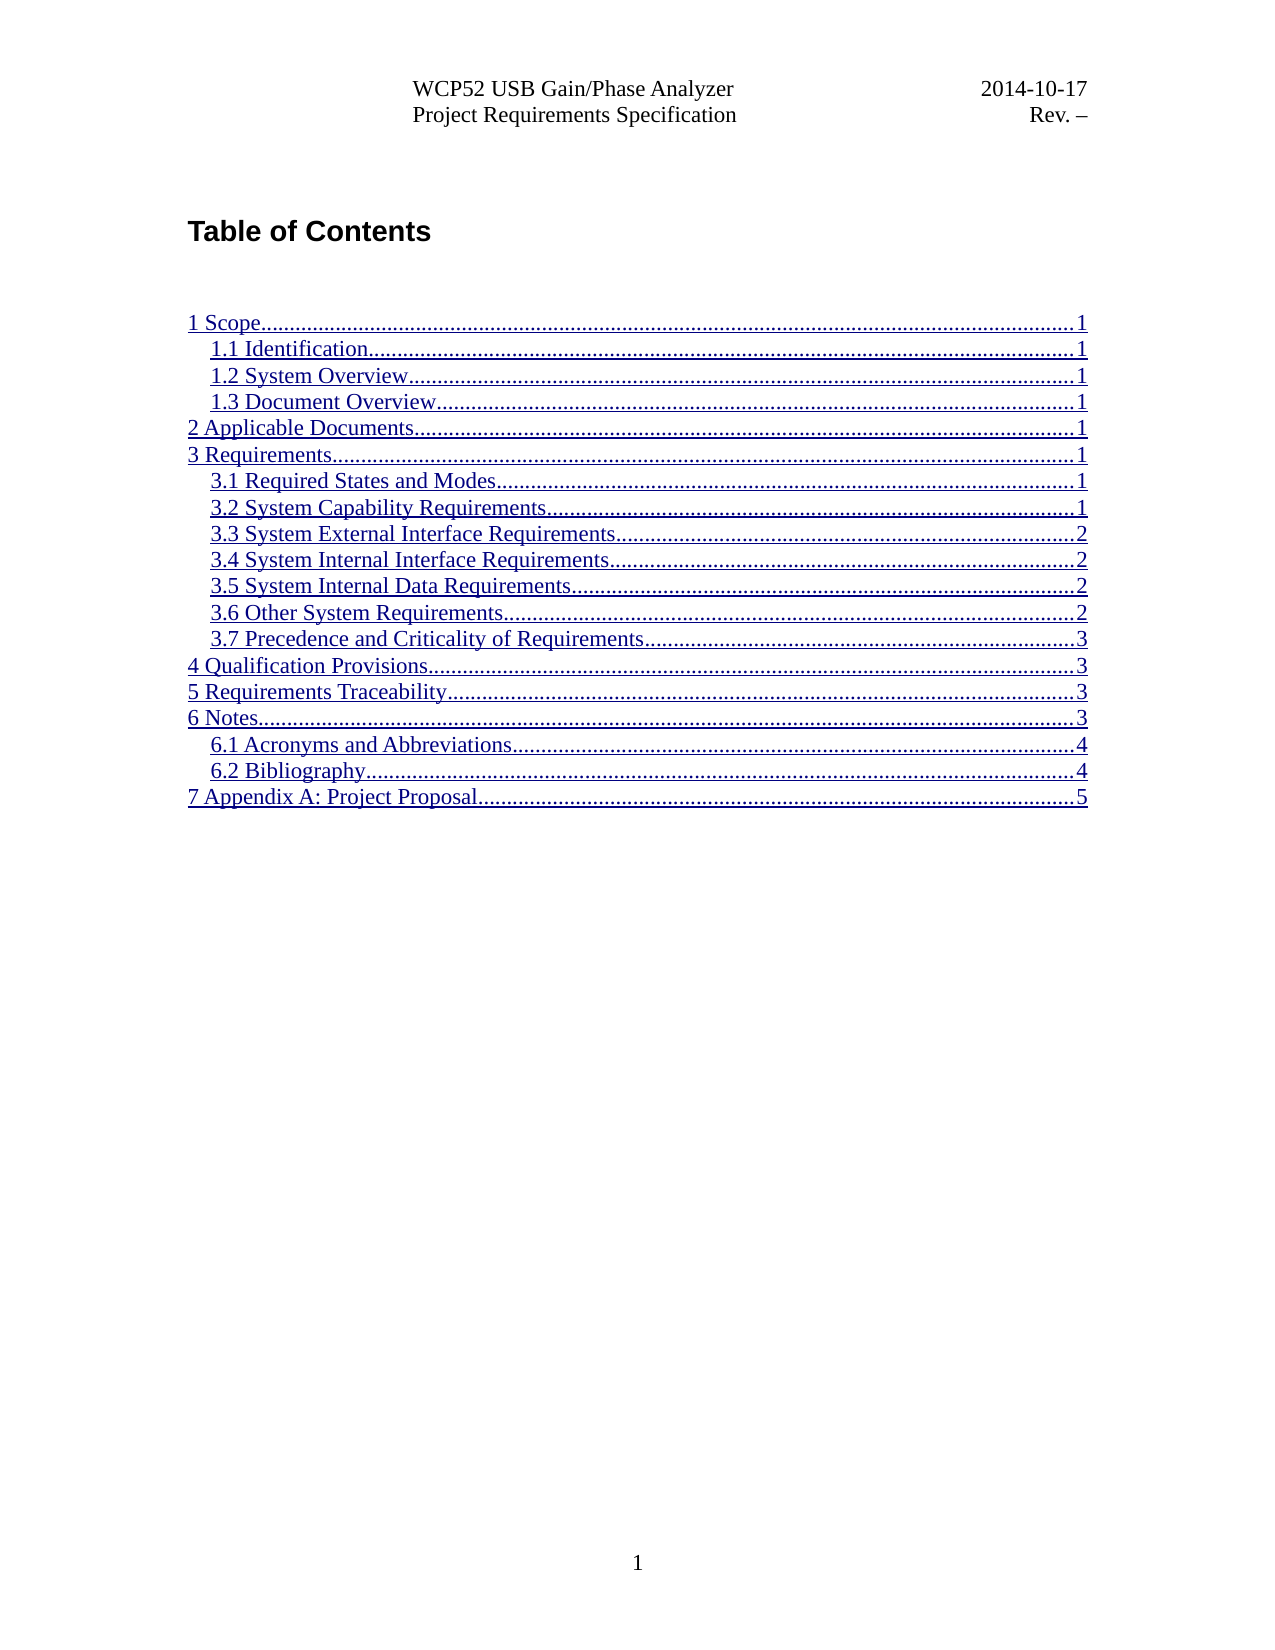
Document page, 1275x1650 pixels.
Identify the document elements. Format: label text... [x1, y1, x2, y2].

text 2 Applicable Documents 1 [187, 414, 1087, 437]
text 6.1 Acronyms and Abbreviations 4 [210, 731, 1087, 754]
text 3.7 Precedence and Criticality of Requirements 3 [210, 625, 1087, 648]
text 1.3 Document Overview 1 [210, 388, 1087, 411]
text 3 Requirements 1 [187, 441, 1087, 464]
text 6 Notes 3 [187, 704, 1087, 727]
text 7 Appendix A: Project Proposal 5 [187, 783, 1087, 806]
text 4 Qualification Provisions 3 [187, 652, 1087, 675]
text 3.3 System External Interface Requirements 2 [210, 520, 1087, 543]
text 1.1 Identification 1 [210, 335, 1087, 358]
text 3.6 Other System Requirements 2 [210, 599, 1087, 622]
text 1.2 System Overview 1 [210, 362, 1087, 385]
text 5 Requirements Traceability 3 [187, 678, 1087, 701]
text 6.2 Bibliography 4 [210, 757, 1087, 780]
text 1 Scope 1 [187, 309, 1087, 332]
subtitle Table of Contents [187, 214, 1087, 247]
text 3.2 System Capability Requirements 1 [210, 493, 1087, 516]
text 3.1 Required States and Modes 1 [210, 467, 1087, 490]
text 3.4 System Internal Interface Requirements 2 [210, 546, 1087, 569]
text 3.5 System Internal Data Requirements 2 [210, 573, 1087, 595]
